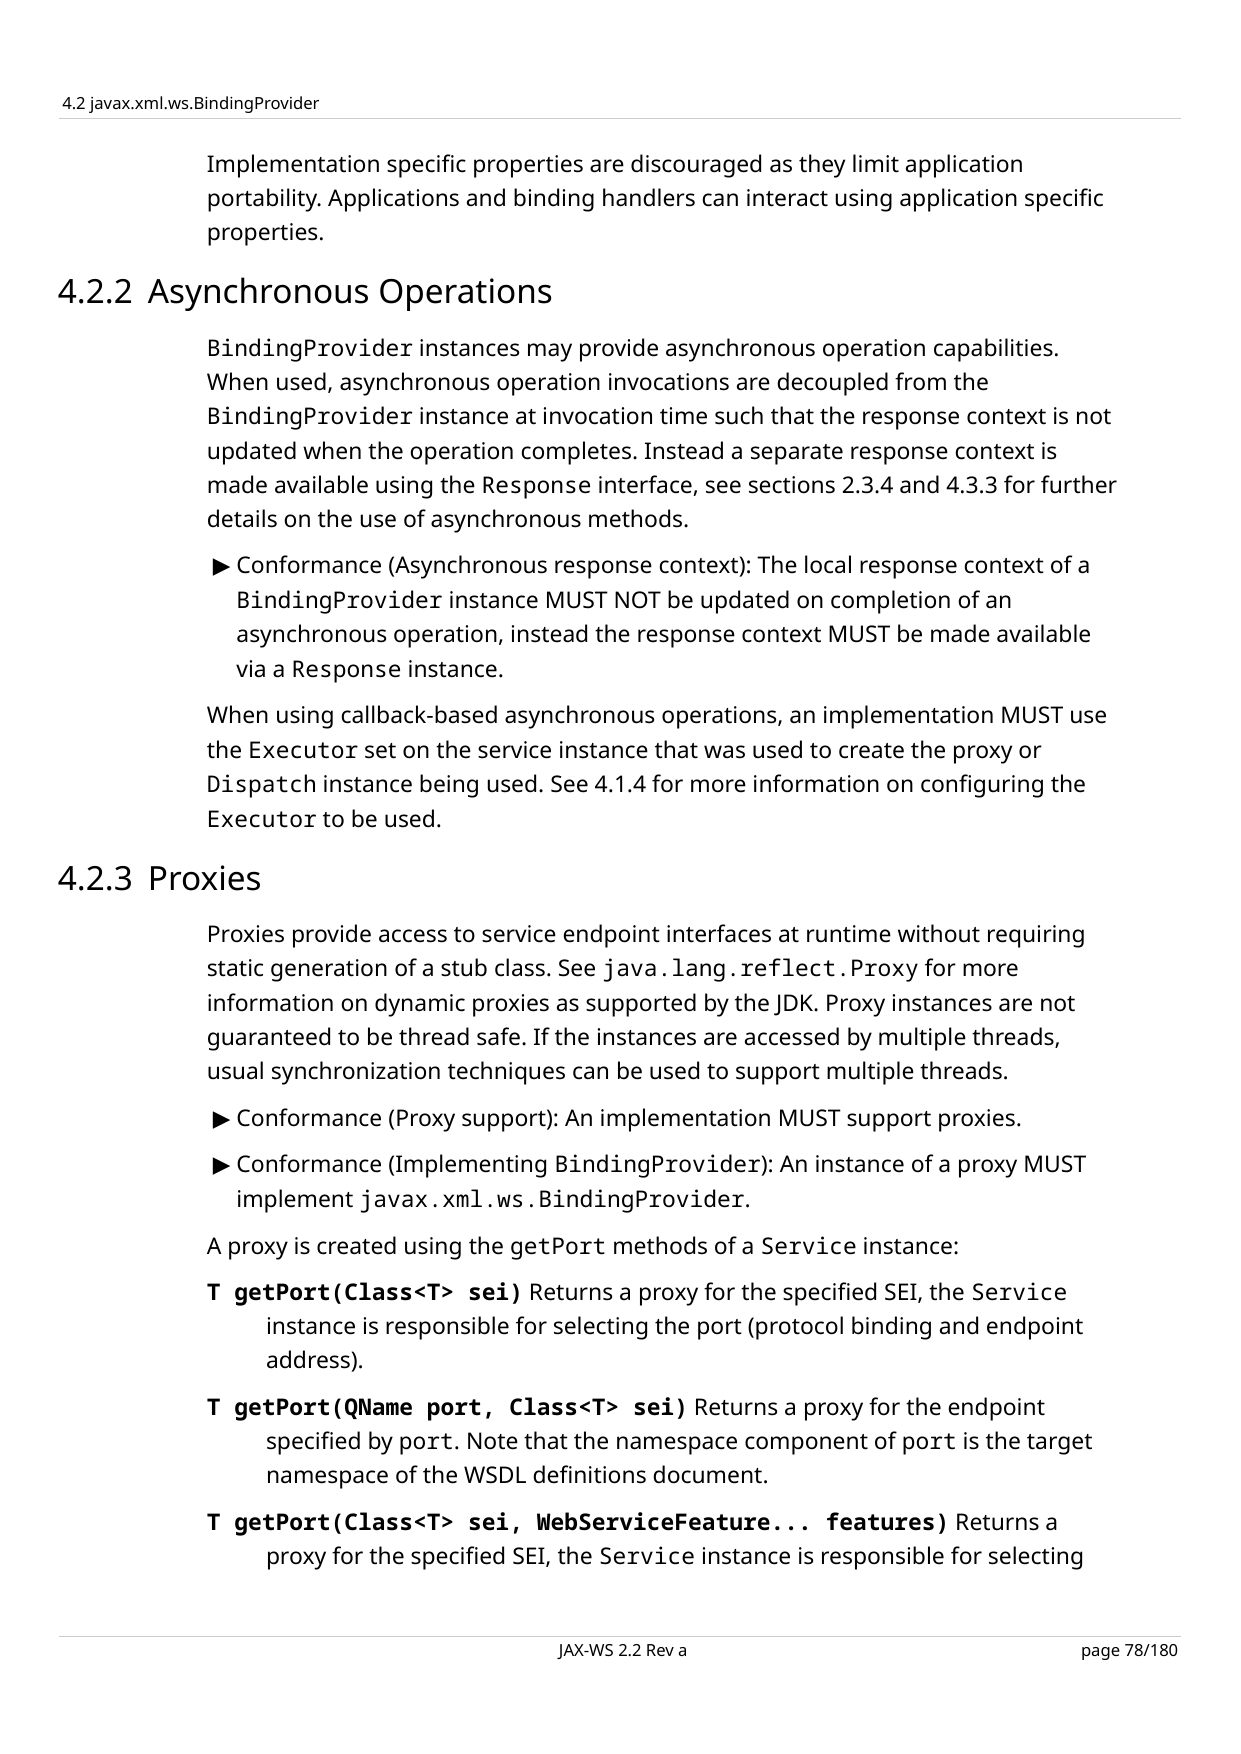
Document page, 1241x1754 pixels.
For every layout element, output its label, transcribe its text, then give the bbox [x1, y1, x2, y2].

text T getPort(QName port, Class<T> sei) Returns a proxy for the endpoint specified by port. Note that the namespace component of port is the target namespace of the WSDL definitions document. [207, 1391, 1122, 1491]
text T getPort(Class<T> sei, WebServiceFeature... features) Returns a proxy for the specified SEI, the Service instance is responsible for selecting [207, 1506, 1122, 1571]
text A proxy is created using the getPort methods of a Service instance: [207, 1229, 1122, 1261]
list Conformance (Proxy support): An implementation MUST support proxies. [221, 1101, 1122, 1133]
text T getPort(Class<T> sei) Returns a proxy for the specified SEI, the Service instance is responsible for selecting the port (protocol binding and endpoint address). [207, 1276, 1122, 1376]
list Conformance (Implementing BindingProvider): An instance of a proxy MUST implement javax.xml.ws.BindingProvider. [221, 1148, 1122, 1214]
subtitle Proxies [133, 855, 1181, 900]
text Implementation specific properties are discouraged as they limit application portability. Applications and binding handlers can interact using application specific properties. [207, 147, 1122, 247]
text Proxies provide access to service endpoint interfaces at runtime without requiring static generation of a stub class. See java.lang.reflect.Proxy for more information on dynamic proxies as supported by the JDK. Proxy instances are not guaranteed to be thread safe. If the instances are accessed by multiple threads, usual synchronization techniques can be used to support multiple threads. [207, 918, 1122, 1087]
text When using callback-based asynchronous operations, an implementation MUST use the Executor set on the service instance that was used to create the proxy or Dispatch instance being used. See 4.1.4 for more information on configuring the Executor to be used. [207, 699, 1122, 834]
subtitle Asynchronous Operations [133, 268, 1181, 314]
list Conformance (Asynchronous response context): The local response context of a BindingProvider instance MUST NOT be updated on completion of an asynchronous operation, instead the response context MUST be made available via a Response instance. [221, 549, 1122, 684]
text BindingProvider instances may provide asynchronous operation capabilities. When used, asynchronous operation invocations are decoupled from the BindingProvider instance at invocation time such that the response context is not updated when the operation completes. Instead a separate response context is made available using the Response interface, see sections 2.3.4 and 4.3.3 for further details on the use of asynchronous methods. [207, 331, 1122, 534]
